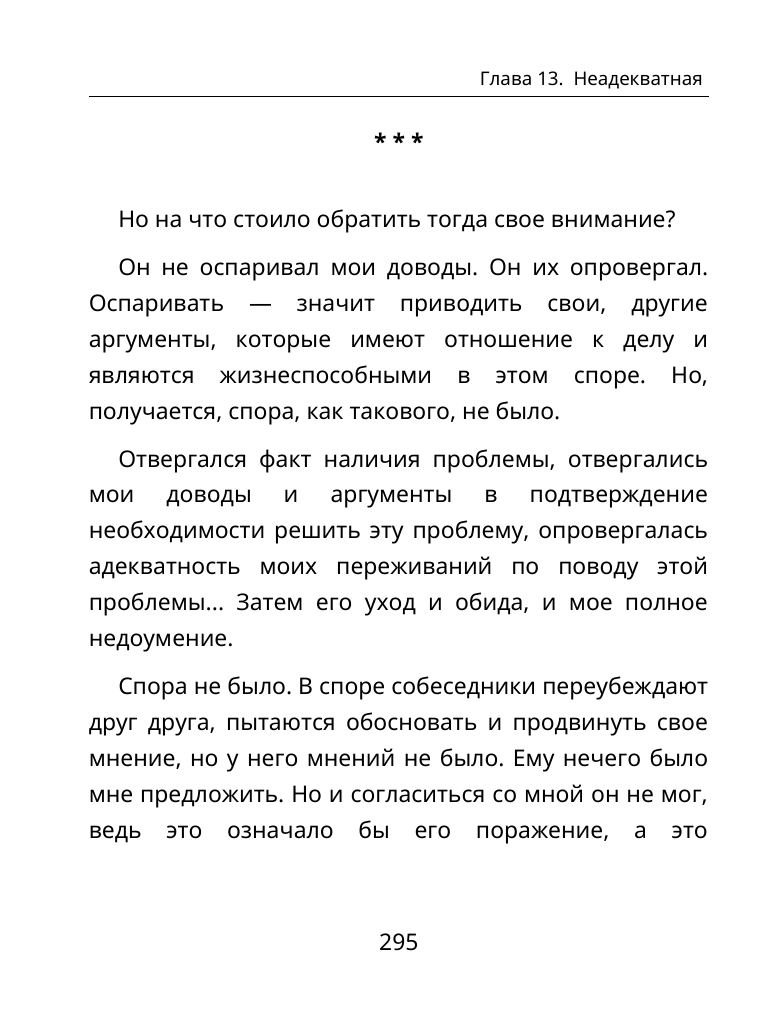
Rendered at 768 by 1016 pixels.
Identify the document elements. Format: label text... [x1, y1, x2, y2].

text Но на что стоило обратить тогда свое внимание? [88, 203, 709, 234]
text Он не оспаривал мои доводы. Он их опровергал. Оспаривать — значит приводить свои, другие аргументы, которые имеют отношение к делу и являются жизнеспособными в этом споре. Но, получается, спора, как такового, не было. [88, 251, 709, 426]
text Отвергался факт наличия проблемы, отвергались мои доводы и аргументы в подтверждение необходимости решить эту проблему, опровергалась адекватность моих переживаний по поводу этой проблемы... Затем его уход и обида, и мое полное недоумение. [88, 442, 709, 653]
subtitle * * * [88, 126, 709, 157]
text Спора не было. В споре собеседники переубеждают друг друга, пытаются обосновать и продвинуть свое мнение, но у него мнений не было. Ему нечего было мне предложить. Но и согласиться со мной он не мог, ведь это означало бы его поражение, а это [88, 670, 709, 845]
